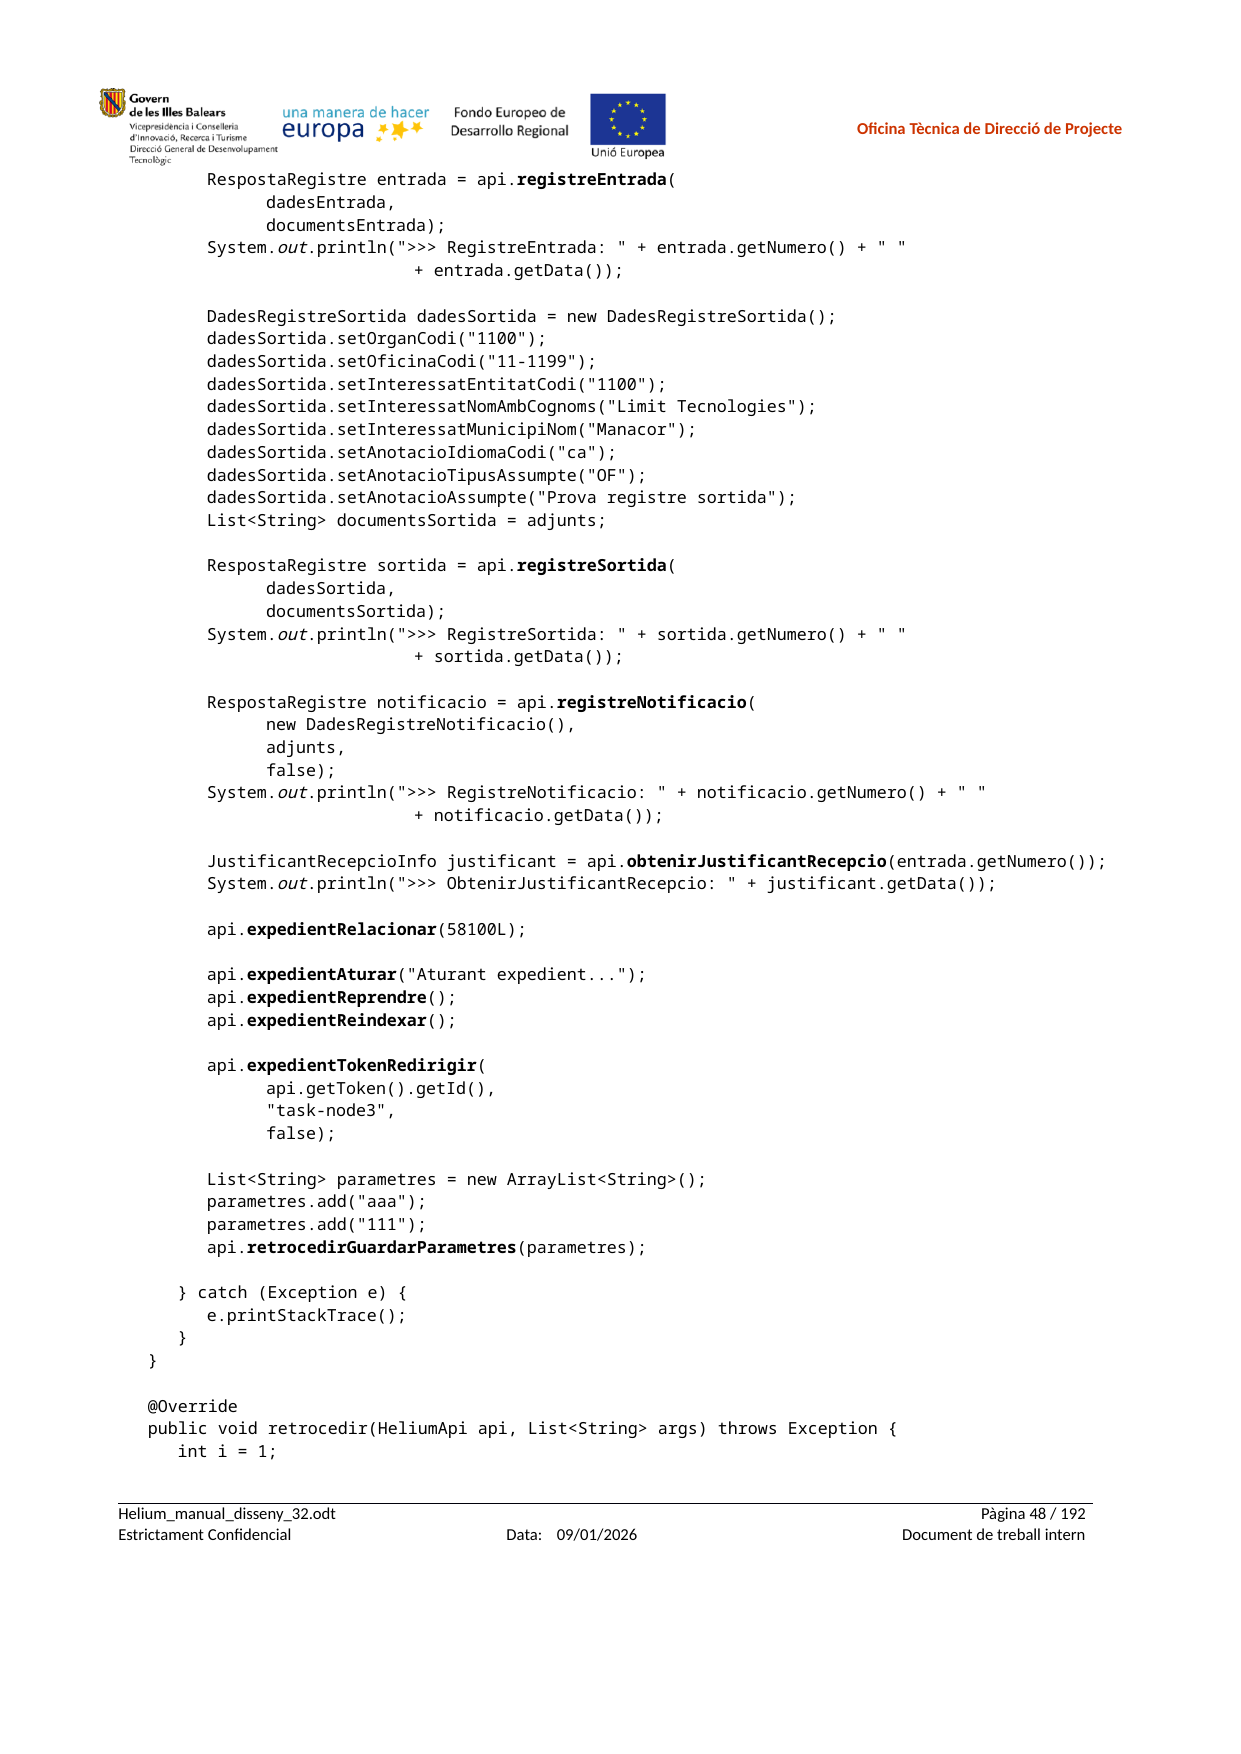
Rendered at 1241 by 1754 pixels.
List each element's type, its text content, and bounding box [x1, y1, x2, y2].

text api.expedientTokenRedirigir( [118, 1053, 1122, 1076]
text public void retrocedir(HeliumApi api, List<String> args) throws Exception { [118, 1417, 1122, 1439]
text api.retrocedirGuardarParametres(parametres); [118, 1235, 1122, 1258]
text dadesSortida, [118, 577, 1122, 599]
text api.expedientAturar("Aturant expedient..."); [118, 963, 1122, 985]
text } [118, 1326, 1122, 1349]
text adjunts, [118, 736, 1122, 758]
text api.getToken().getId(), [118, 1076, 1122, 1099]
text DadesRegistreSortida dadesSortida = new DadesRegistreSortida(); [118, 304, 1122, 327]
text System.out.println(">>> ObtenirJustificantRecepcio: " + justificant.getData()); [118, 872, 1122, 894]
text dadesSortida.setInteressatNomAmbCognoms("Limit Tecnologies"); [118, 395, 1122, 418]
text dadesSortida.setAnotacioAssumpte("Prova registre sortida"); [118, 486, 1122, 508]
text RespostaRegistre notificacio = api.registreNotificacio( [118, 690, 1122, 713]
text + sortida.getData()); [118, 645, 1122, 667]
text dadesSortida.setInteressatEntitatCodi("1100"); [118, 372, 1122, 395]
text List<String> documentsSortida = adjunts; [118, 508, 1122, 531]
text "task-node3", [118, 1099, 1122, 1122]
text System.out.println(">>> RegistreEntrada: " + entrada.getNumero() + " " [118, 236, 1122, 259]
text api.expedientReprendre(); [118, 985, 1122, 1008]
text dadesEntrada, [118, 191, 1122, 213]
text false); [118, 758, 1122, 781]
text RespostaRegistre sortida = api.registreSortida( [118, 554, 1122, 577]
text int i = 1; [118, 1439, 1122, 1462]
picture [99, 87, 668, 166]
text System.out.println(">>> RegistreSortida: " + sortida.getNumero() + " " [118, 622, 1122, 645]
text new DadesRegistreNotificacio(), [118, 713, 1122, 736]
text System.out.println(">>> RegistreNotificacio: " + notificacio.getNumero() + " " [118, 781, 1122, 804]
text e.printStackTrace(); [118, 1303, 1122, 1326]
text documentsEntrada); [118, 213, 1122, 236]
text dadesSortida.setAnotacioTipusAssumpte("OF"); [118, 463, 1122, 486]
text RespostaRegistre entrada = api.registreEntrada( [118, 168, 1122, 191]
text + entrada.getData()); [118, 259, 1122, 281]
text false); [118, 1122, 1122, 1144]
text parametres.add("111"); [118, 1212, 1122, 1235]
text dadesSortida.setInteressatMunicipiNom("Manacor"); [118, 418, 1122, 440]
text dadesSortida.setOficinaCodi("11-1199"); [118, 349, 1122, 372]
text parametres.add("aaa"); [118, 1190, 1122, 1212]
text api.expedientReindexar(); [118, 1008, 1122, 1031]
text List<String> parametres = new ArrayList<String>(); [118, 1167, 1122, 1190]
text api.expedientRelacionar(58100L); [118, 917, 1122, 940]
text @Override [118, 1394, 1122, 1417]
text dadesSortida.setAnotacioIdiomaCodi("ca"); [118, 440, 1122, 463]
text documentsSortida); [118, 599, 1122, 622]
text + notificacio.getData()); [118, 804, 1122, 826]
text } catch (Exception e) { [118, 1281, 1122, 1303]
text dadesSortida.setOrganCodi("1100"); [118, 327, 1122, 349]
text JustificantRecepcioInfo justificant = api.obtenirJustificantRecepcio(entrada.getNumero()); [118, 849, 1122, 872]
text } [118, 1349, 1122, 1371]
